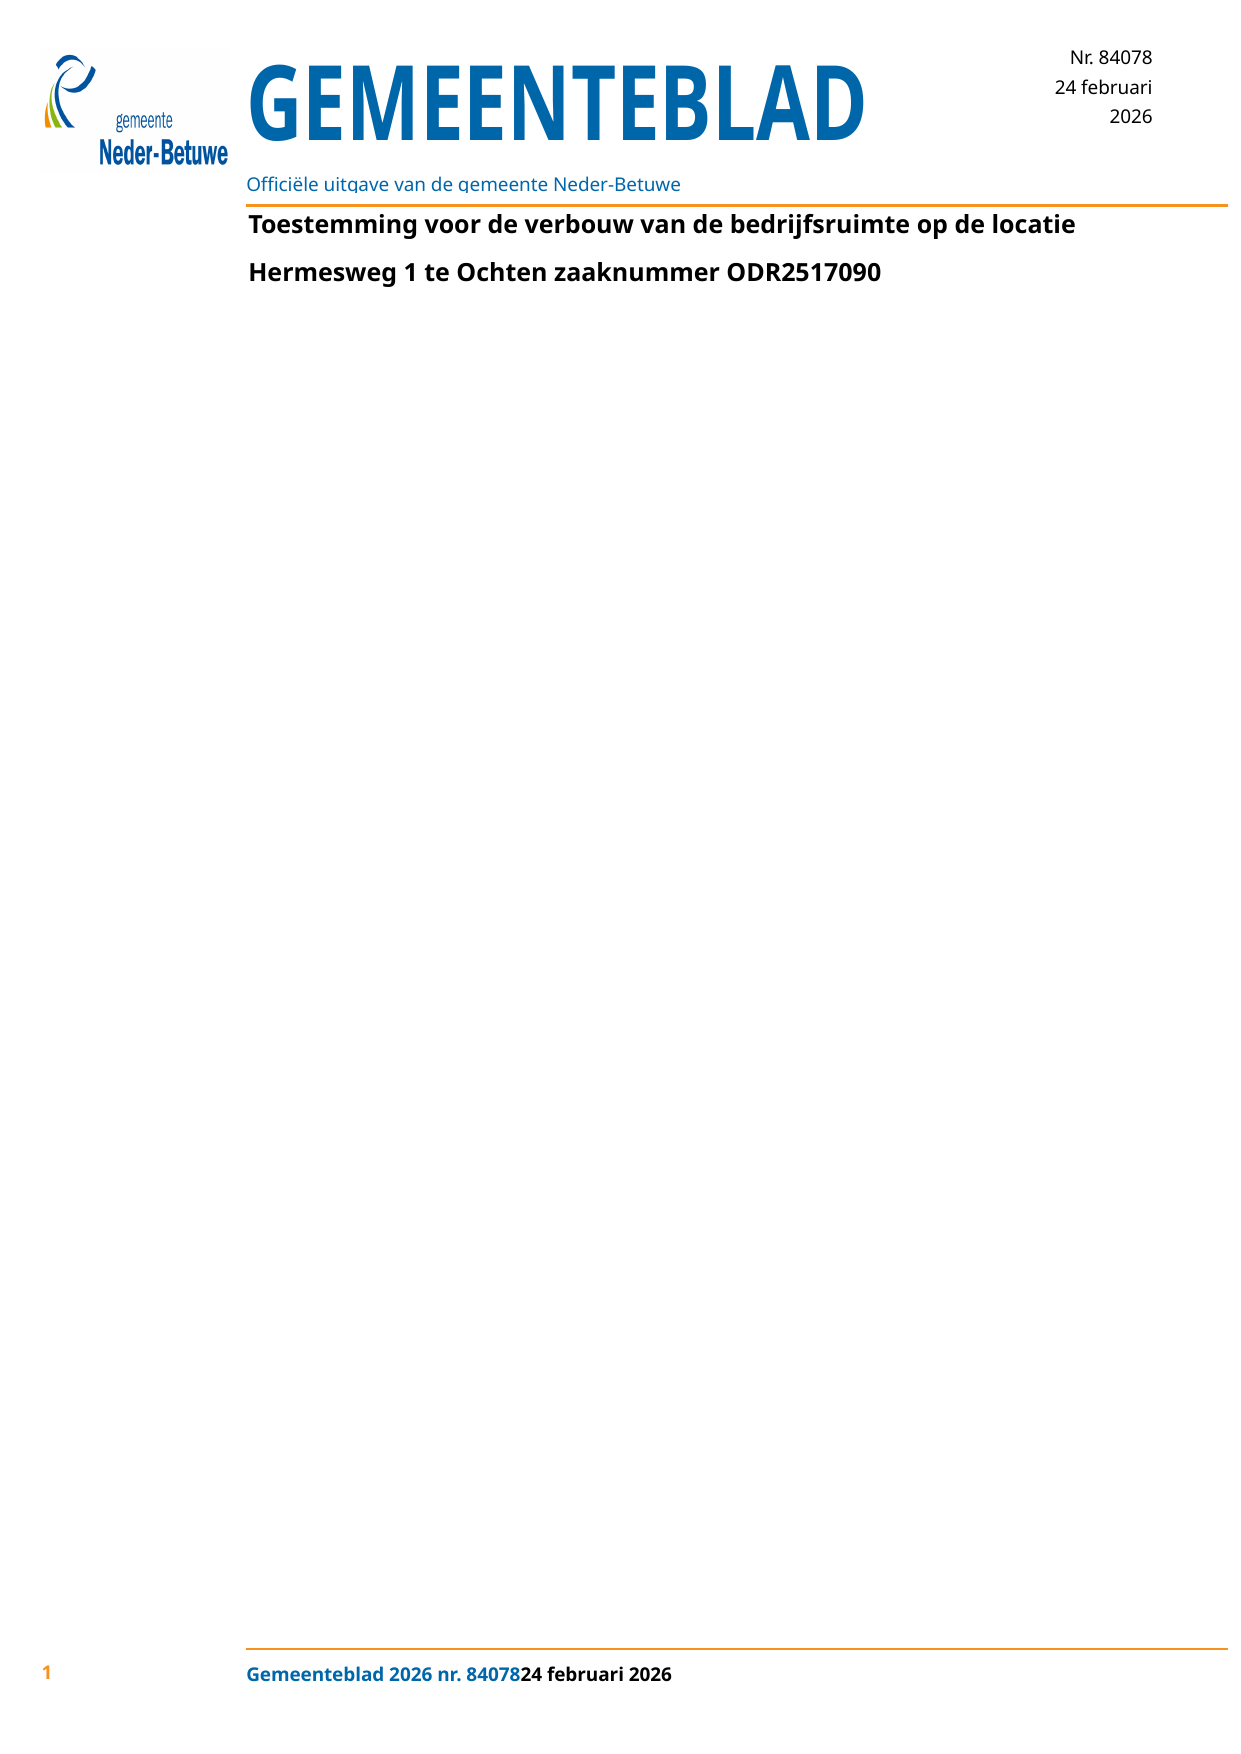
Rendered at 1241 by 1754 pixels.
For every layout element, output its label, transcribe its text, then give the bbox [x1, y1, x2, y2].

picture [41, 47, 231, 172]
text Toestemming voor de verbouw van de bedrijfsruimte op de locatie Hermesweg 1 te Ochten zaaknummer ODR2517090 [248, 207, 1152, 288]
